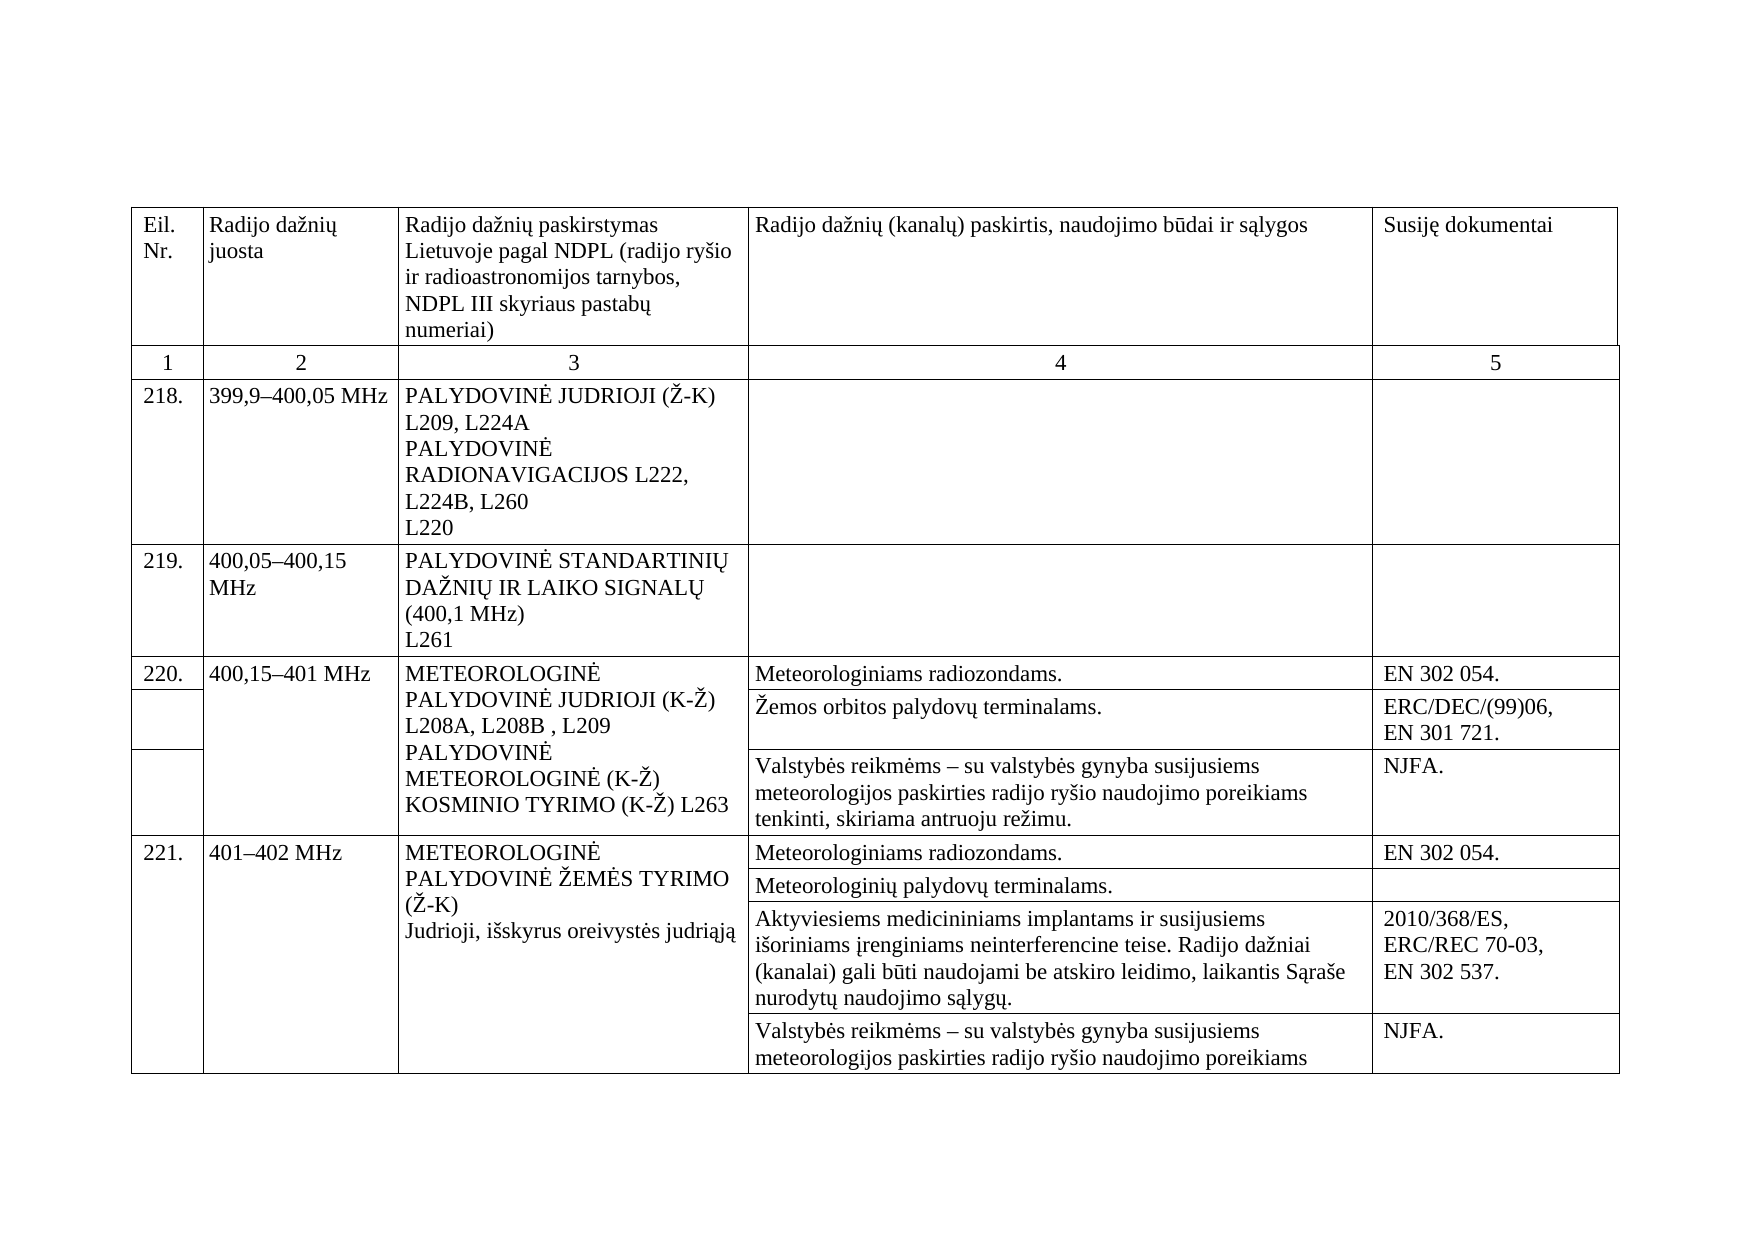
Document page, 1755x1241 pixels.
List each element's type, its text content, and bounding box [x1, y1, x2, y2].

table_cell Aktyviesiems medicininiams implantams ir susijusiems išoriniams įrenginiams neinterferencine teise. Radijo dažniai (kanalai) gali būti naudojami be atskiro leidimo, laikantis Sąraše nurodytų naudojimo sąlygų. [749, 902, 1372, 1013]
table_cell EN 302 054. [1373, 836, 1619, 868]
table_cell 4 [749, 346, 1372, 378]
table_cell 399,9–400,05 MHz [204, 380, 398, 543]
table_cell EN 302 054. [1373, 657, 1619, 689]
table_cell NJFA. [1373, 750, 1619, 834]
table_cell [749, 380, 1372, 543]
table_cell 400,15–401 MHz [204, 657, 398, 834]
table_cell [1373, 869, 1619, 901]
table_header Eil. Nr. [132, 208, 203, 345]
table_cell Meteorologiniams radiozondams. [749, 657, 1372, 689]
table_cell 220. [132, 657, 203, 689]
table_cell PALYDOVINĖ JUDRIOJI (Ž-K) L209, L224A PALYDOVINĖ RADIONAVIGACIJOS L222, L224B, L260 L220 [399, 380, 748, 543]
table_cell METEOROLOGINĖ PALYDOVINĖ JUDRIOJI (K-Ž) L208A, L208B , L209 PALYDOVINĖ METEOROLOGINĖ (K-Ž) KOSMINIO TYRIMO (K-Ž) L263 [399, 657, 748, 834]
table_cell [1373, 380, 1619, 543]
table_cell 401–402 MHz [204, 836, 398, 1073]
table_cell [132, 690, 203, 749]
table_cell [1373, 545, 1619, 656]
table_cell 221. [132, 836, 203, 1073]
table_cell [749, 545, 1372, 656]
table_cell 1 [132, 346, 203, 378]
table_cell [132, 750, 203, 834]
table_cell 3 [399, 346, 748, 378]
table_header Radijo dažnių (kanalų) paskirtis, naudojimo būdai ir sąlygos [749, 208, 1372, 345]
table_header Susiję dokumentai [1373, 208, 1617, 345]
table_cell Žemos orbitos palydovų terminalams. [749, 690, 1372, 749]
table_cell Meteorologinių palydovų terminalams. [749, 869, 1372, 901]
table_header Radijo dažnių paskirstymas Lietuvoje pagal NDPL (radijo ryšio ir radioastronomijos tarnybos, NDPL III skyriaus pastabų numeriai) [399, 208, 748, 345]
table_cell 2 [204, 346, 398, 378]
table_cell 400,05–400,15 MHz [204, 545, 398, 656]
table_cell 218. [132, 380, 203, 543]
table_cell 5 [1373, 346, 1619, 378]
table_cell METEOROLOGINĖ PALYDOVINĖ ŽEMĖS TYRIMO (Ž-K) Judrioji, išskyrus oreivystės judriąją [399, 836, 748, 1073]
table_cell Valstybės reikmėms – su valstybės gynyba susijusiems meteorologijos paskirties radijo ryšio naudojimo poreikiams [749, 1014, 1372, 1073]
table_cell 219. [132, 545, 203, 656]
table_cell 2010/368/ES, ERC/REC 70-03, EN 302 537. [1373, 902, 1619, 1013]
table_header Radijo dažnių juosta [204, 208, 398, 345]
table_cell Meteorologiniams radiozondams. [749, 836, 1372, 868]
table_cell Valstybės reikmėms – su valstybės gynyba susijusiems meteorologijos paskirties radijo ryšio naudojimo poreikiams tenkinti, skiriama antruoju režimu. [749, 750, 1372, 834]
table_cell ERC/DEC/(99)06, EN 301 721. [1373, 690, 1619, 749]
table_cell PALYDOVINĖ STANDARTINIŲ DAŽNIŲ IR LAIKO SIGNALŲ (400,1 MHz) L261 [399, 545, 748, 656]
table_cell NJFA. [1373, 1014, 1619, 1073]
